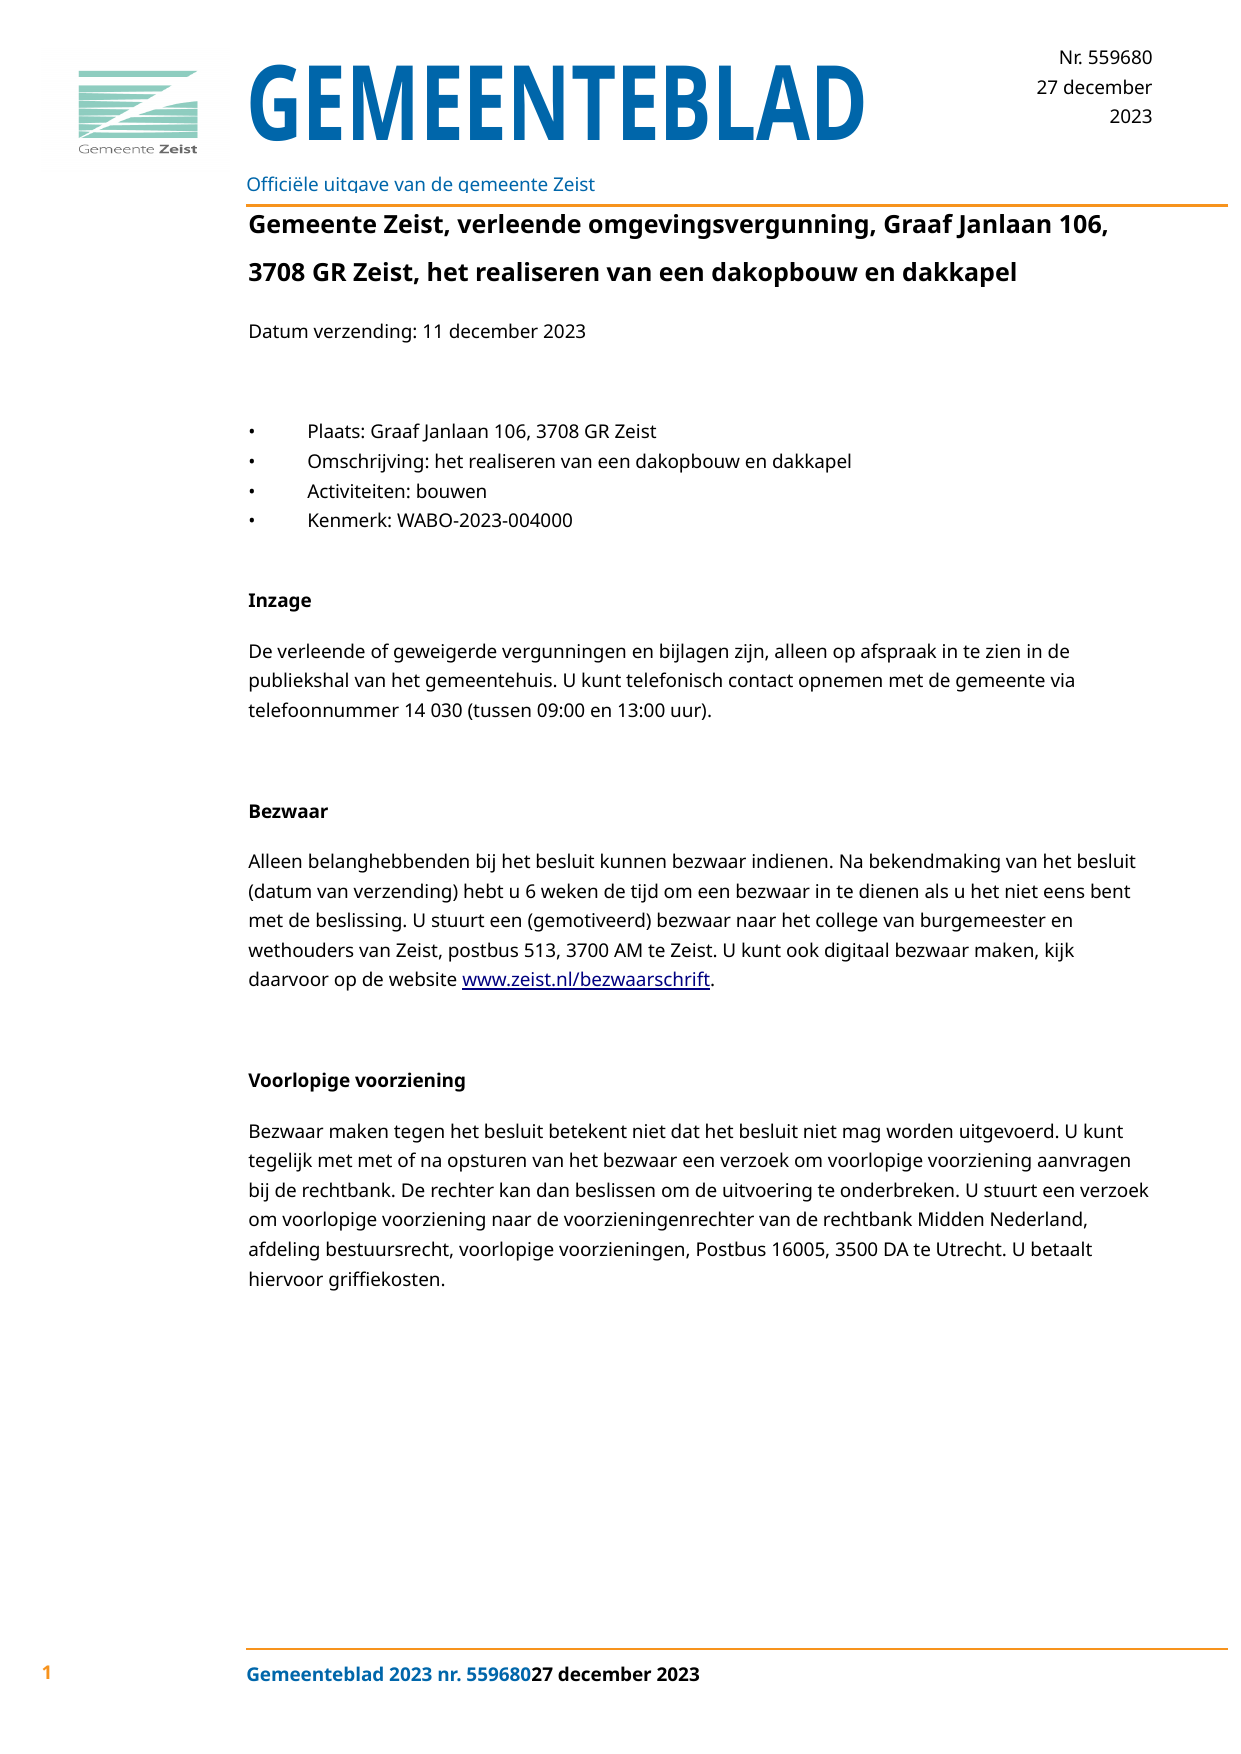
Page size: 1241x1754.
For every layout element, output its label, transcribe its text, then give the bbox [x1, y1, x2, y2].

list Plaats: Graaf Janlaan 106, 3708 GR Zeist [248, 419, 1152, 444]
text De verleende of geweigerde vergunningen en bijlagen zijn, alleen op afspraak in te zien in de publiekshal van het gemeentehuis. U kunt telefonisch contact opnemen met de gemeente via telefoonnummer 14 030 (tussen 09:00 en 13:00 uur). [248, 638, 1152, 723]
text Datum verzending: 11 december 2023 [248, 318, 1152, 344]
text Gemeente Zeist, verleende omgevingsvergunning, Graaf Janlaan 106, 3708 GR Zeist, het realiseren van een dakopbouw en dakkapel [248, 207, 1152, 288]
list Omschrijving: het realiseren van een dakopbouw en dakkapel [248, 448, 1152, 474]
text Voorlopige voorziening [248, 1067, 1152, 1093]
list Kenmerk: WABO-2023-004000 [248, 507, 1152, 533]
list Activiteiten: bouwen [248, 478, 1152, 504]
text Bezwaar [248, 798, 1152, 824]
picture [41, 47, 231, 172]
text Alleen belanghebbenden bij het besluit kunnen bezwaar indienen. Na bekendmaking van het besluit (datum van verzending) hebt u 6 weken de tijd om een bezwaar in te dienen als u het niet eens bent met de beslissing. U stuurt een (gemotiveerd) bezwaar naar het college van burgemeester en wethouders van Zeist, postbus 513, 3700 AM te Zeist. U kunt ook digitaal bezwaar maken, kijk daarvoor op de website www.zeist.nl/bezwaarschrift. [248, 848, 1152, 992]
text Bezwaar maken tegen het besluit betekent niet dat het besluit niet mag worden uitgevoerd. U kunt tegelijk met met of na opsturen van het bezwaar een verzoek om voorlopige voorziening aanvragen bij de rechtbank. De rechter kan dan beslissen om de uitvoering te onderbreken. U stuurt een verzoek om voorlopige voorziening naar de voorzieningenrechter van de rechtbank Midden Nederland, afdeling bestuursrecht, voorlopige voorzieningen, Postbus 16005, 3500 DA te Utrecht. U betaalt hiervoor griffiekosten. [248, 1118, 1152, 1292]
text Inzage [248, 587, 1152, 613]
